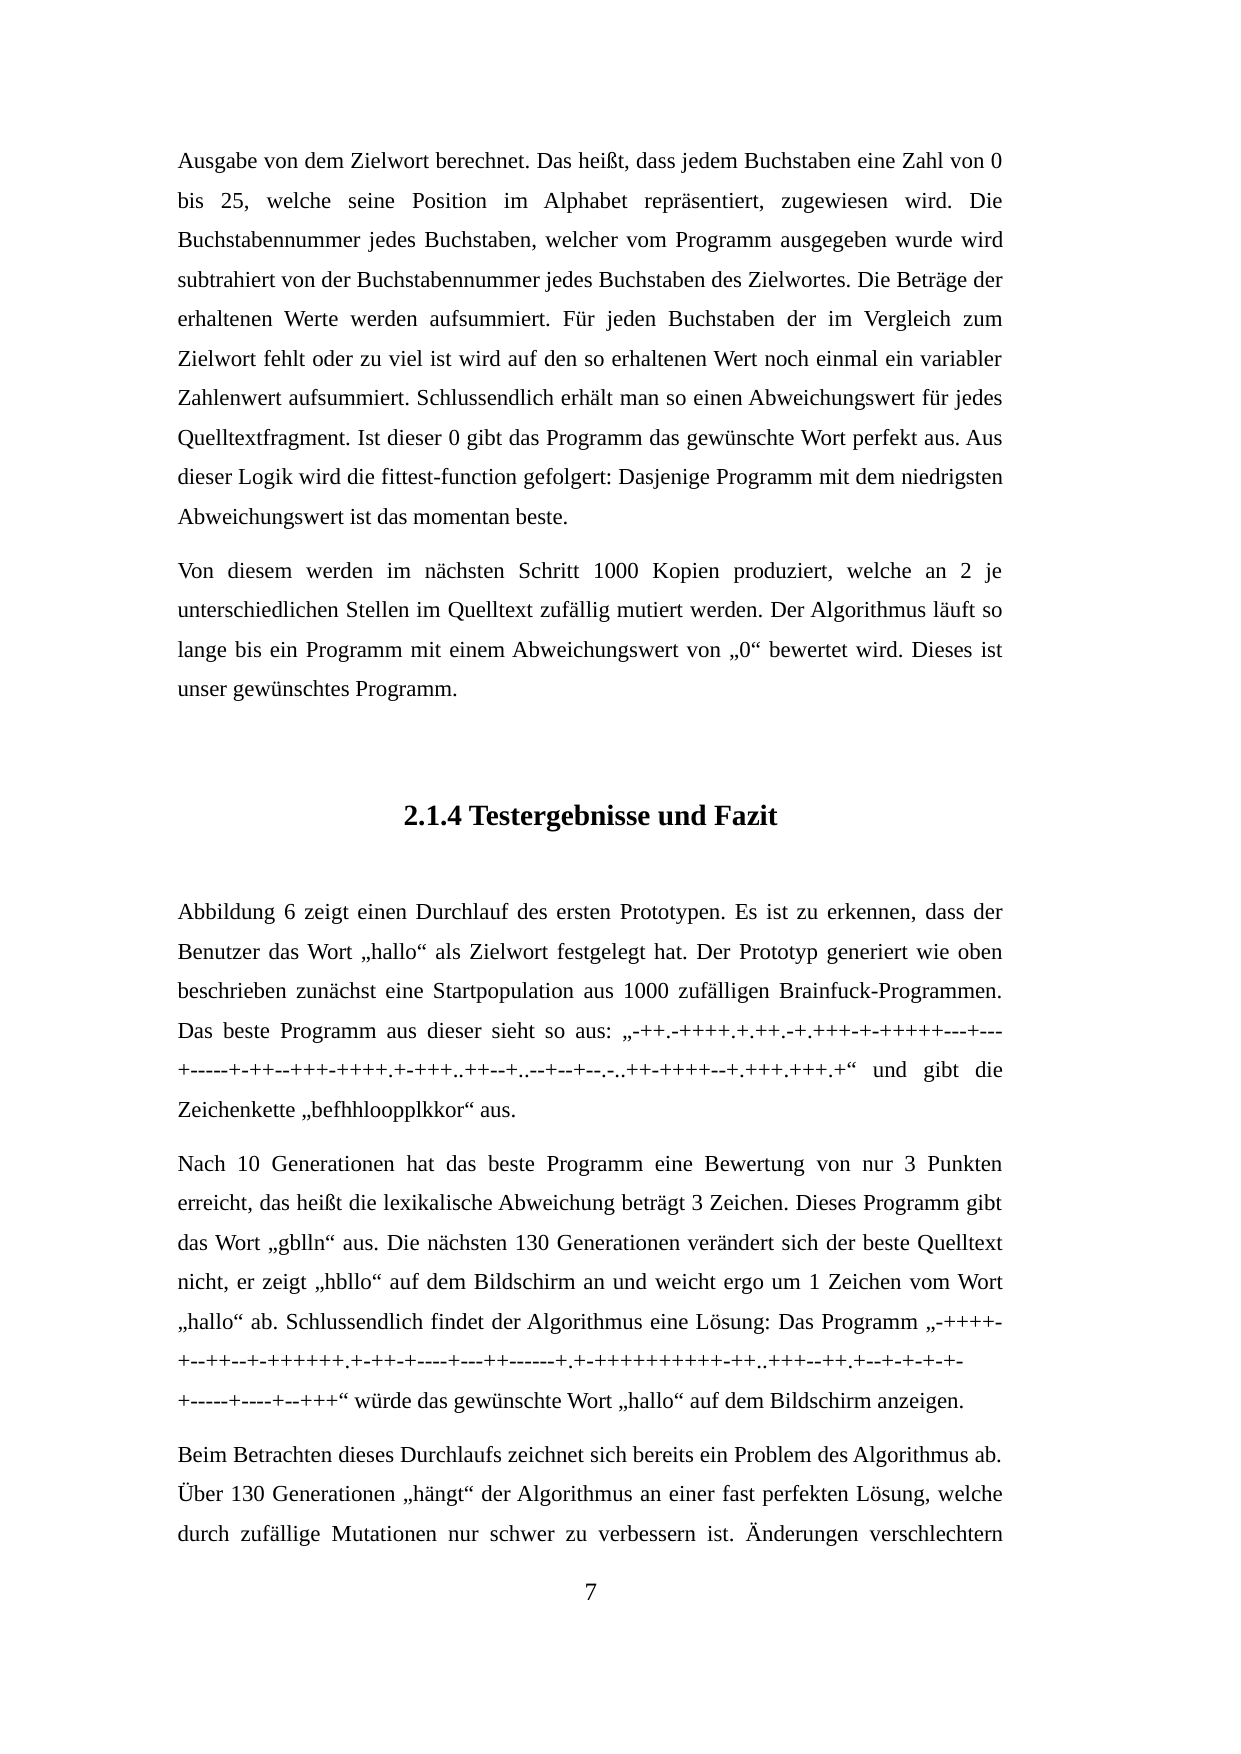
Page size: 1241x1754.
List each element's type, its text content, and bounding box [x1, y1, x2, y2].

text Abbildung 6 zeigt einen Durchlauf des ersten Prototypen. Es ist zu erkennen, dass der Benutzer das Wort „hallo“ als Zielwort festgelegt hat. Der Prototyp generiert wie oben beschrieben zunächst eine Startpopulation aus 1000 zufälligen Brainfuck-Programmen. Das beste Programm aus dieser sieht so aus: „-++.-++++.+.++.-+.+++-+-+++++---+---+-----+-++--+++-++++.+-+++..++--+..--+--+--.-..++-++++--+.+++.+++.+“ und gibt die Zeichenkette „befhhloopplkkor“ aus. [177, 898, 1004, 1122]
text Nach 10 Generationen hat das beste Programm eine Bewertung von nur 3 Punkten erreicht, das heißt die lexikalische Abweichung beträgt 3 Zeichen. Dieses Programm gibt das Wort „gblln“ aus. Die nächsten 130 Generationen verändert sich der beste Quelltext nicht, er zeigt „hbllo“ auf dem Bildschirm an und weicht ergo um 1 Zeichen vom Wort „hallo“ ab. Schlussendlich findet der Algorithmus eine Lösung: Das Programm „-++++-+--++--+-++++++.+-++-+----+---++------+.+-++++++++++-++..+++--++.+--+-+-+-+-+-----+----+--+++“ würde das gewünschte Wort „hallo“ auf dem Bildschirm anzeigen. [177, 1150, 1004, 1413]
text Beim Betrachten dieses Durchlaufs zeichnet sich bereits ein Problem des Algorithmus ab. Über 130 Generationen „hängt“ der Algorithmus an einer fast perfekten Lösung, welche durch zufällige Mutationen nur schwer zu verbessern ist. Änderungen verschlechtern [177, 1441, 1004, 1546]
text Von diesem werden im nächsten Schritt 1000 Kopien produziert, welche an 2 je unterschiedlichen Stellen im Quelltext zufällig mutiert werden. Der Algorithmus läuft so lange bis ein Programm mit einem Abweichungswert von „0“ bewertet wird. Dieses ist unser gewünschtes Programm. [177, 557, 1004, 702]
text Ausgabe von dem Zielwort berechnet. Das heißt, dass jedem Buchstaben eine Zahl von 0 bis 25, welche seine Position im Alphabet repräsentiert, zugewiesen wird. Die Buchstabennummer jedes Buchstaben, welcher vom Programm ausgegeben wurde wird subtrahiert von der Buchstabennummer jedes Buchstaben des Zielwortes. Die Beträge der erhaltenen Werte werden aufsummiert. Für jeden Buchstaben der im Vergleich zum Zielwort fehlt oder zu viel ist wird auf den so erhaltenen Wert noch einmal ein variabler Zahlenwert aufsummiert. Schlussendlich erhält man so einen Abweichungswert für jedes Quelltextfragment. Ist dieser 0 gibt das Programm das gewünschte Wort perfekt aus. Aus dieser Logik wird die fittest-function gefolgert: Dasjenige Programm mit dem niedrigsten Abweichungswert ist das momentan beste. [177, 148, 1004, 529]
subtitle 2.1.4 Testergebnisse und Fazit [177, 798, 1004, 832]
